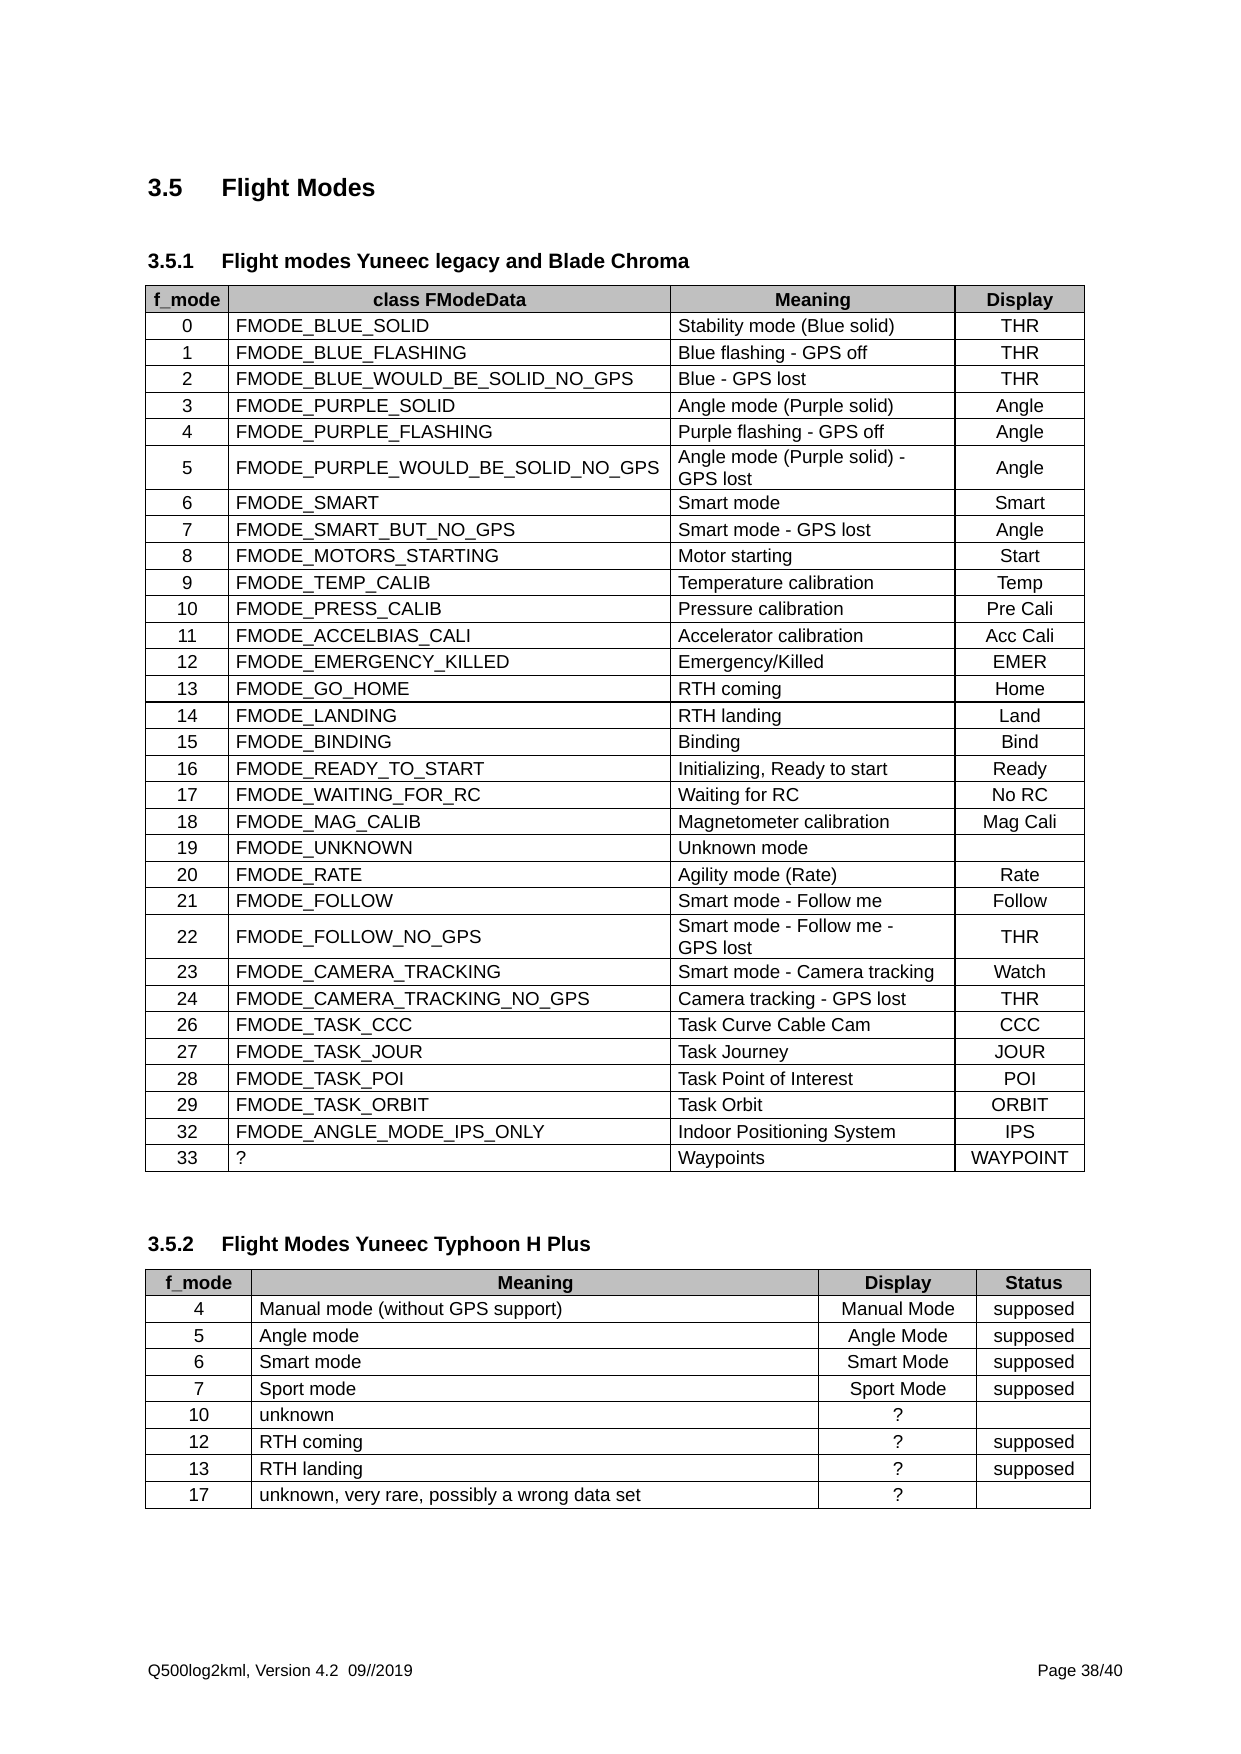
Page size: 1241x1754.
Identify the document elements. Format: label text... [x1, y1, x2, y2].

table_cell Angle [956, 419, 1084, 445]
table_header Status [977, 1270, 1090, 1295]
table_cell ? [819, 1455, 976, 1481]
table_cell Smart mode [671, 490, 954, 515]
table_cell 5 [146, 1323, 251, 1348]
table_cell FMODE_BINDING [229, 729, 670, 754]
table_cell Blue - GPS lost [671, 366, 954, 392]
table_cell Watch [956, 959, 1084, 984]
table_cell supposed [977, 1429, 1090, 1454]
table_cell 18 [146, 809, 228, 834]
table_cell Temp [956, 570, 1084, 595]
table_cell 24 [146, 986, 228, 1011]
table_cell FMODE_ANGLE_MODE_IPS_ONLY [229, 1119, 670, 1144]
table_cell 32 [146, 1119, 228, 1144]
table_header f_mode [146, 1270, 251, 1295]
table_cell 10 [146, 596, 228, 622]
table_cell Sport mode [252, 1376, 818, 1401]
table_cell Ready [956, 756, 1084, 781]
table_cell Smart Mode [819, 1349, 976, 1375]
table_cell FMODE_CAMERA_TRACKING [229, 959, 670, 984]
table_cell FMODE_SMART [229, 490, 670, 515]
table_cell RTH coming [671, 676, 954, 701]
table_cell FMODE_RATE [229, 862, 670, 887]
table_cell CCC [956, 1012, 1084, 1038]
table_cell FMODE_EMERGENCY_KILLED [229, 649, 670, 675]
table_cell Stability mode (Blue solid) [671, 313, 954, 338]
table_cell Manual Mode [819, 1296, 976, 1322]
table_cell FMODE_TASK_JOUR [229, 1039, 670, 1064]
table_cell THR [956, 366, 1084, 392]
table_cell FMODE_SMART_BUT_NO_GPS [229, 516, 670, 542]
subtitle Flight Modes Yuneec Typhoon H Plus [148, 1232, 1093, 1256]
table_cell 7 [146, 516, 228, 542]
table_cell FMODE_TASK_CCC [229, 1012, 670, 1038]
table_cell 23 [146, 959, 228, 984]
table_cell 13 [146, 676, 228, 701]
table_cell Camera tracking - GPS lost [671, 986, 954, 1011]
table_cell 4 [146, 1296, 251, 1322]
table_cell Home [956, 676, 1084, 701]
table_cell 8 [146, 543, 228, 568]
table_cell 0 [146, 313, 228, 338]
table_cell 27 [146, 1039, 228, 1064]
table_cell 16 [146, 756, 228, 781]
table_cell Binding [671, 729, 954, 754]
table_cell Task Orbit [671, 1092, 954, 1117]
table_cell 2 [146, 366, 228, 392]
table_cell Temperature calibration [671, 570, 954, 595]
subtitle Flight Modes [148, 173, 1093, 201]
table_cell 1 [146, 340, 228, 365]
table_cell 4 [146, 419, 228, 445]
table_cell Mag Cali [956, 809, 1084, 834]
table_cell supposed [977, 1455, 1090, 1481]
table_cell ORBIT [956, 1092, 1084, 1117]
table_cell POI [956, 1065, 1084, 1091]
table_cell Bind [956, 729, 1084, 754]
table_cell IPS [956, 1119, 1084, 1144]
table_cell [977, 1482, 1090, 1507]
table_cell Angle [956, 516, 1084, 542]
table_cell Motor starting [671, 543, 954, 568]
table_cell 6 [146, 490, 228, 515]
table_cell Initializing, Ready to start [671, 756, 954, 781]
table_cell FMODE_FOLLOW_NO_GPS [229, 915, 670, 958]
table_cell FMODE_MAG_CALIB [229, 809, 670, 834]
table_cell FMODE_ACCELBIAS_CALI [229, 623, 670, 648]
table_cell Magnetometer calibration [671, 809, 954, 834]
table_cell RTH coming [252, 1429, 818, 1454]
table_cell FMODE_WAITING_FOR_RC [229, 782, 670, 808]
table_cell FMODE_TASK_POI [229, 1065, 670, 1091]
table_cell Smart mode - Camera tracking [671, 959, 954, 984]
table_cell Smart mode - GPS lost [671, 516, 954, 542]
table_cell 29 [146, 1092, 228, 1117]
table_cell Smart [956, 490, 1084, 515]
table_cell FMODE_CAMERA_TRACKING_NO_GPS [229, 986, 670, 1011]
table_cell RTH landing [671, 703, 954, 728]
table_cell JOUR [956, 1039, 1084, 1064]
table_cell 33 [146, 1145, 228, 1171]
table_cell FMODE_READY_TO_START [229, 756, 670, 781]
table_cell [956, 835, 1084, 861]
table_cell Angle mode (Purple solid) [671, 393, 954, 418]
table_cell FMODE_FOLLOW [229, 888, 670, 914]
table_cell Smart mode [252, 1349, 818, 1375]
table_header Display [956, 286, 1084, 312]
table_cell [977, 1402, 1090, 1428]
table_cell ? [819, 1429, 976, 1454]
table_cell FMODE_GO_HOME [229, 676, 670, 701]
table_cell 14 [146, 703, 228, 728]
table_cell 12 [146, 649, 228, 675]
table_cell RTH landing [252, 1455, 818, 1481]
table_cell FMODE_PURPLE_SOLID [229, 393, 670, 418]
table_cell Task Journey [671, 1039, 954, 1064]
table_cell Purple flashing - GPS off [671, 419, 954, 445]
table_cell Smart mode - Follow me [671, 888, 954, 914]
table_cell FMODE_TEMP_CALIB [229, 570, 670, 595]
table_cell 22 [146, 915, 228, 958]
table_cell THR [956, 915, 1084, 958]
table_cell Accelerator calibration [671, 623, 954, 648]
table_cell Smart mode - Follow me - GPS lost [671, 915, 954, 958]
table_cell 3 [146, 393, 228, 418]
table_cell FMODE_PURPLE_FLASHING [229, 419, 670, 445]
table_cell 17 [146, 782, 228, 808]
table_cell 21 [146, 888, 228, 914]
table_cell Manual mode (without GPS support) [252, 1296, 818, 1322]
table_cell FMODE_PRESS_CALIB [229, 596, 670, 622]
table_cell supposed [977, 1296, 1090, 1322]
table_cell ? [819, 1482, 976, 1507]
table_cell Rate [956, 862, 1084, 887]
table_cell 13 [146, 1455, 251, 1481]
table_cell FMODE_UNKNOWN [229, 835, 670, 861]
table_cell 15 [146, 729, 228, 754]
table_cell FMODE_LANDING [229, 703, 670, 728]
table_cell THR [956, 340, 1084, 365]
table_cell Waypoints [671, 1145, 954, 1171]
table_cell Land [956, 703, 1084, 728]
table_cell FMODE_TASK_ORBIT [229, 1092, 670, 1117]
table_cell Task Point of Interest [671, 1065, 954, 1091]
table_cell Start [956, 543, 1084, 568]
table_cell 26 [146, 1012, 228, 1038]
table_header f_mode [146, 286, 228, 312]
table_cell Indoor Positioning System [671, 1119, 954, 1144]
table_cell Emergency/Killed [671, 649, 954, 675]
table_cell 9 [146, 570, 228, 595]
table_cell ? [819, 1402, 976, 1428]
table_cell unknown [252, 1402, 818, 1428]
table_cell supposed [977, 1376, 1090, 1401]
table_cell Acc Cali [956, 623, 1084, 648]
table_cell 12 [146, 1429, 251, 1454]
table_cell Waiting for RC [671, 782, 954, 808]
table_cell 10 [146, 1402, 251, 1428]
table_cell Angle [956, 393, 1084, 418]
table_header Meaning [671, 286, 954, 312]
subtitle Flight modes Yuneec legacy and Blade Chroma [148, 249, 1093, 273]
table_cell EMER [956, 649, 1084, 675]
table_cell THR [956, 986, 1084, 1011]
table_cell Angle mode (Purple solid) - GPS lost [671, 446, 954, 489]
table_cell Sport Mode [819, 1376, 976, 1401]
table_header Meaning [252, 1270, 818, 1295]
table_cell FMODE_PURPLE_WOULD_BE_SOLID_NO_GPS [229, 446, 670, 489]
table_cell 11 [146, 623, 228, 648]
table_cell Agility mode (Rate) [671, 862, 954, 887]
table_cell No RC [956, 782, 1084, 808]
table_cell FMODE_BLUE_SOLID [229, 313, 670, 338]
table_cell WAYPOINT [956, 1145, 1084, 1171]
table_cell unknown, very rare, possibly a wrong data set [252, 1482, 818, 1507]
table_cell THR [956, 313, 1084, 338]
table_cell 17 [146, 1482, 251, 1507]
table_cell Follow [956, 888, 1084, 914]
table_cell Pre Cali [956, 596, 1084, 622]
table_cell Blue flashing - GPS off [671, 340, 954, 365]
table_cell FMODE_BLUE_FLASHING [229, 340, 670, 365]
table_cell FMODE_MOTORS_STARTING [229, 543, 670, 568]
table_header Display [819, 1270, 976, 1295]
table_cell Task Curve Cable Cam [671, 1012, 954, 1038]
table_cell ? [229, 1145, 670, 1171]
table_cell 6 [146, 1349, 251, 1375]
table_cell 7 [146, 1376, 251, 1401]
table_cell 20 [146, 862, 228, 887]
table_cell Pressure calibration [671, 596, 954, 622]
table_cell Unknown mode [671, 835, 954, 861]
table_cell 28 [146, 1065, 228, 1091]
table_cell FMODE_BLUE_WOULD_BE_SOLID_NO_GPS [229, 366, 670, 392]
table_cell supposed [977, 1349, 1090, 1375]
table_cell Angle Mode [819, 1323, 976, 1348]
table_cell 5 [146, 446, 228, 489]
table_cell Angle mode [252, 1323, 818, 1348]
table_cell supposed [977, 1323, 1090, 1348]
table_cell 19 [146, 835, 228, 861]
table_header class FModeData [229, 286, 670, 312]
table_cell Angle [956, 446, 1084, 489]
